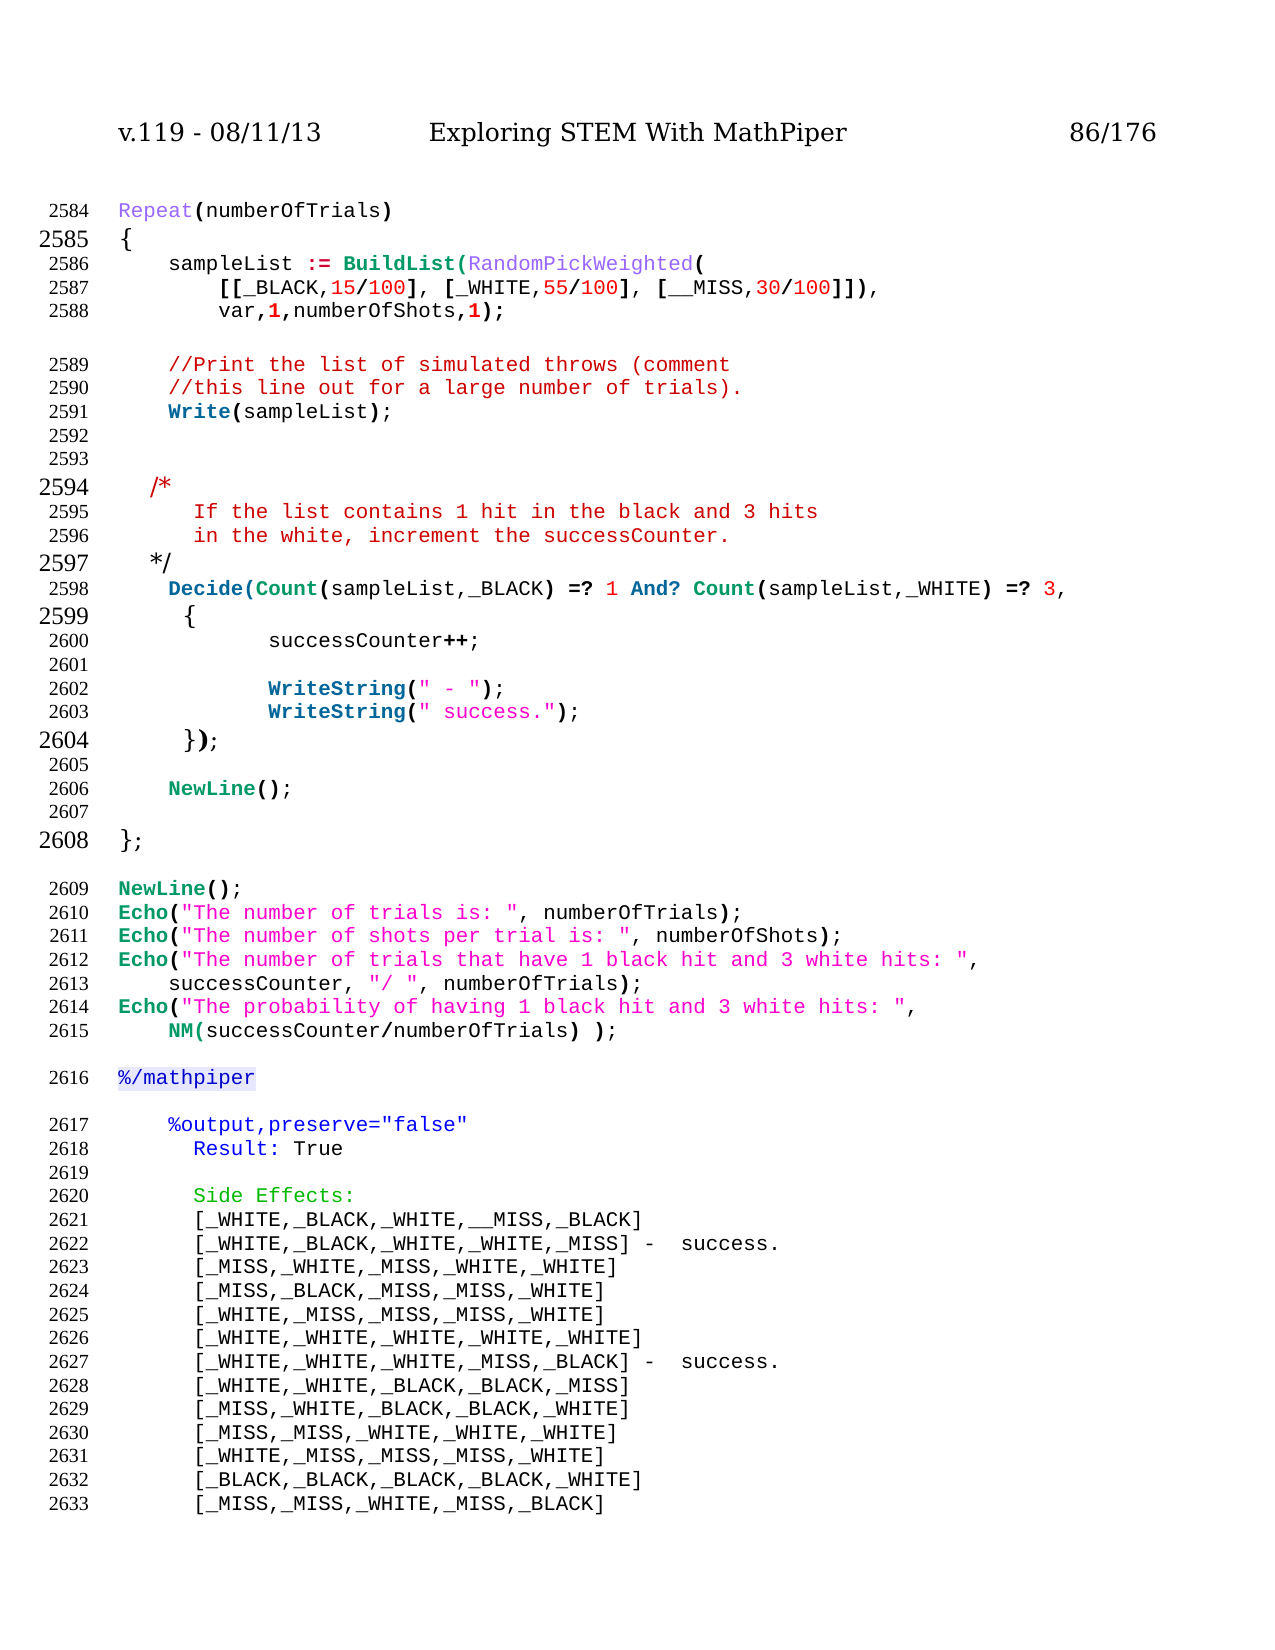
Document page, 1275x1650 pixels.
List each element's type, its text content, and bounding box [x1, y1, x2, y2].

text successCounter++; [118, 630, 1157, 654]
text [_MISS,_WHITE,_BLACK,_BLACK,_WHITE] [118, 1398, 1157, 1422]
text [_WHITE,_WHITE,_BLACK,_BLACK,_MISS] [118, 1374, 1157, 1398]
text %output,preserve="false" [118, 1114, 1157, 1138]
text [_WHITE,_WHITE,_WHITE,_MISS,_BLACK] - success. [118, 1351, 1157, 1374]
text If the list contains 1 hit in the black and 3 hits [118, 501, 1157, 525]
text Side Effects: [118, 1185, 1157, 1209]
text Result: True [118, 1138, 1157, 1162]
text //this line out for a large number of trials). [118, 377, 1157, 401]
text Echo("The probability of having 1 black hit and 3 white hits: ", [118, 996, 1157, 1020]
text WriteString(" - "); [118, 678, 1157, 701]
text */ [118, 548, 1157, 577]
text Echo("The number of trials is: ", numberOfTrials); [118, 902, 1157, 925]
text { [118, 601, 1157, 630]
text Repeat(numberOfTrials) [118, 200, 1157, 224]
text //Print the list of simulated throws (comment [118, 354, 1157, 377]
text [_WHITE,_MISS,_MISS,_MISS,_WHITE] [118, 1446, 1157, 1469]
text Echo("The number of shots per trial is: ", numberOfShots); [118, 925, 1157, 949]
text Decide(Count(sampleList,_BLACK) =? 1 And? Count(sampleList,_WHITE) =? 3, [118, 577, 1157, 601]
text [_WHITE,_BLACK,_WHITE,__MISS,_BLACK] [118, 1209, 1157, 1233]
text WriteString(" success."); [118, 701, 1157, 725]
text /* [118, 472, 1157, 501]
text NewLine(); [118, 878, 1157, 902]
text %/mathpiper [118, 1067, 1157, 1091]
text { [118, 224, 1157, 253]
text Echo("The number of trials that have 1 black hit and 3 white hits: ", [118, 949, 1157, 973]
text [_MISS,_WHITE,_MISS,_WHITE,_WHITE] [118, 1256, 1157, 1280]
text Write(sampleList); [118, 401, 1157, 424]
text [[_BLACK,15/100], [_WHITE,55/100], [__MISS,30/100]]), [118, 277, 1157, 301]
text [_MISS,_BLACK,_MISS,_MISS,_WHITE] [118, 1280, 1157, 1304]
text [_WHITE,_BLACK,_WHITE,_WHITE,_MISS] - success. [118, 1233, 1157, 1256]
text [_WHITE,_MISS,_MISS,_MISS,_WHITE] [118, 1304, 1157, 1327]
text [_WHITE,_WHITE,_WHITE,_WHITE,_WHITE] [118, 1327, 1157, 1351]
text }); [118, 725, 1157, 754]
text NM(successCounter/numberOfTrials) ); [118, 1020, 1157, 1043]
text var,1,numberOfShots,1); [118, 301, 1157, 324]
text [_BLACK,_BLACK,_BLACK,_BLACK,_WHITE] [118, 1469, 1157, 1493]
text sampleList := BuildList(RandomPickWeighted( [118, 253, 1157, 277]
text NewLine(); [118, 778, 1157, 802]
text [_MISS,_MISS,_WHITE,_MISS,_BLACK] [118, 1493, 1157, 1516]
text in the white, increment the successCounter. [118, 525, 1157, 548]
text [_MISS,_MISS,_WHITE,_WHITE,_WHITE] [118, 1422, 1157, 1446]
text }; [118, 825, 1157, 854]
text successCounter, "/ ", numberOfTrials); [118, 973, 1157, 996]
